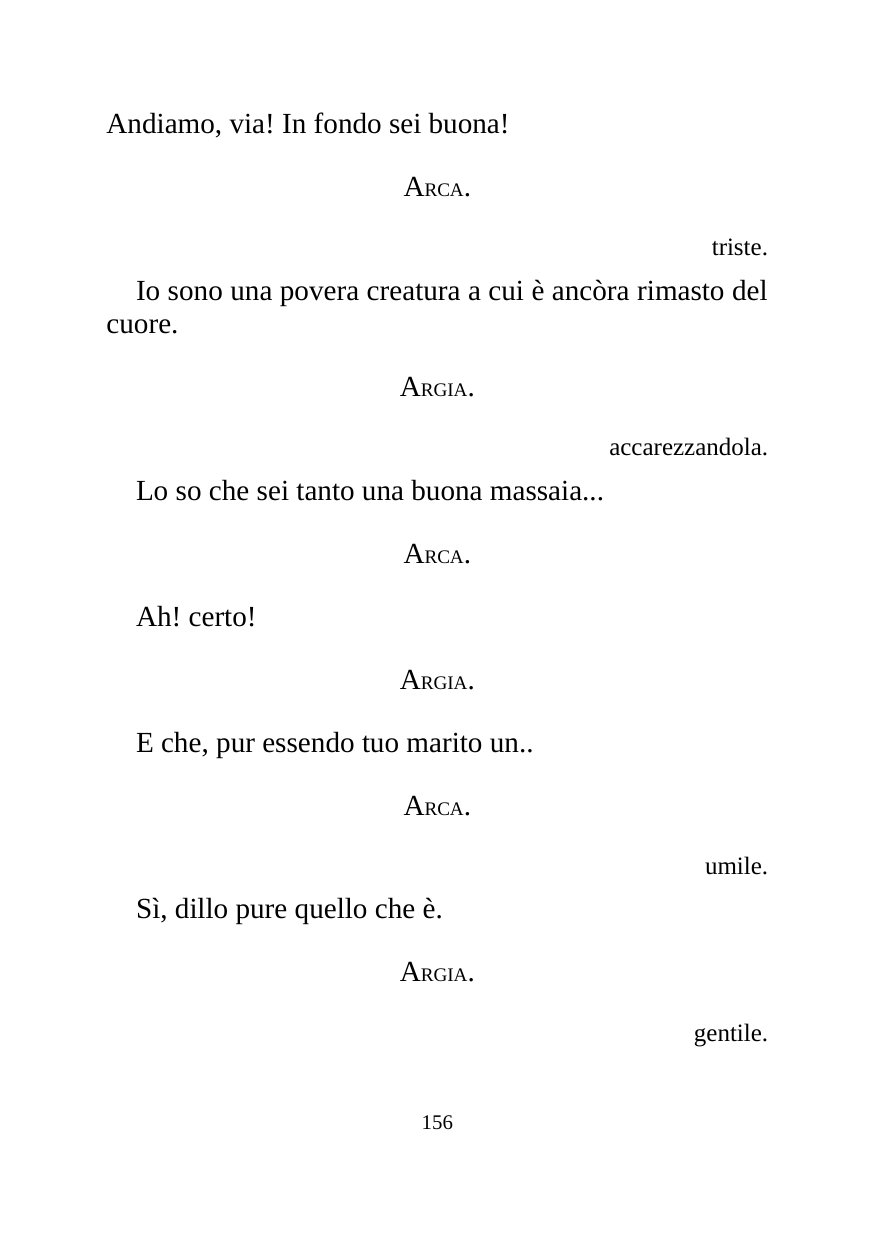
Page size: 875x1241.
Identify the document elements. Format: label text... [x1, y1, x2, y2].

text Andiamo, via! In fondo sei buona! [106, 106, 768, 140]
text Argia. [106, 954, 768, 988]
text gentile. [431, 1018, 768, 1046]
text Arca. [106, 788, 768, 822]
text Arca. [106, 169, 768, 203]
text umile. [431, 851, 768, 880]
text Io sono una povera creatura a cui è ancòra rimasto del cuore. [106, 273, 768, 340]
text E che, pur essendo tuo marito un.. [106, 725, 768, 758]
text Arca. [106, 536, 768, 569]
text Lo so che sei tanto una buona massaia... [106, 473, 768, 506]
text Sì, dillo pure quello che è. [106, 892, 768, 925]
text accarezzandola. [431, 432, 768, 461]
text Ah! certo! [106, 599, 768, 632]
text Argia. [106, 369, 768, 403]
text triste. [431, 232, 768, 261]
text Argia. [106, 662, 768, 696]
